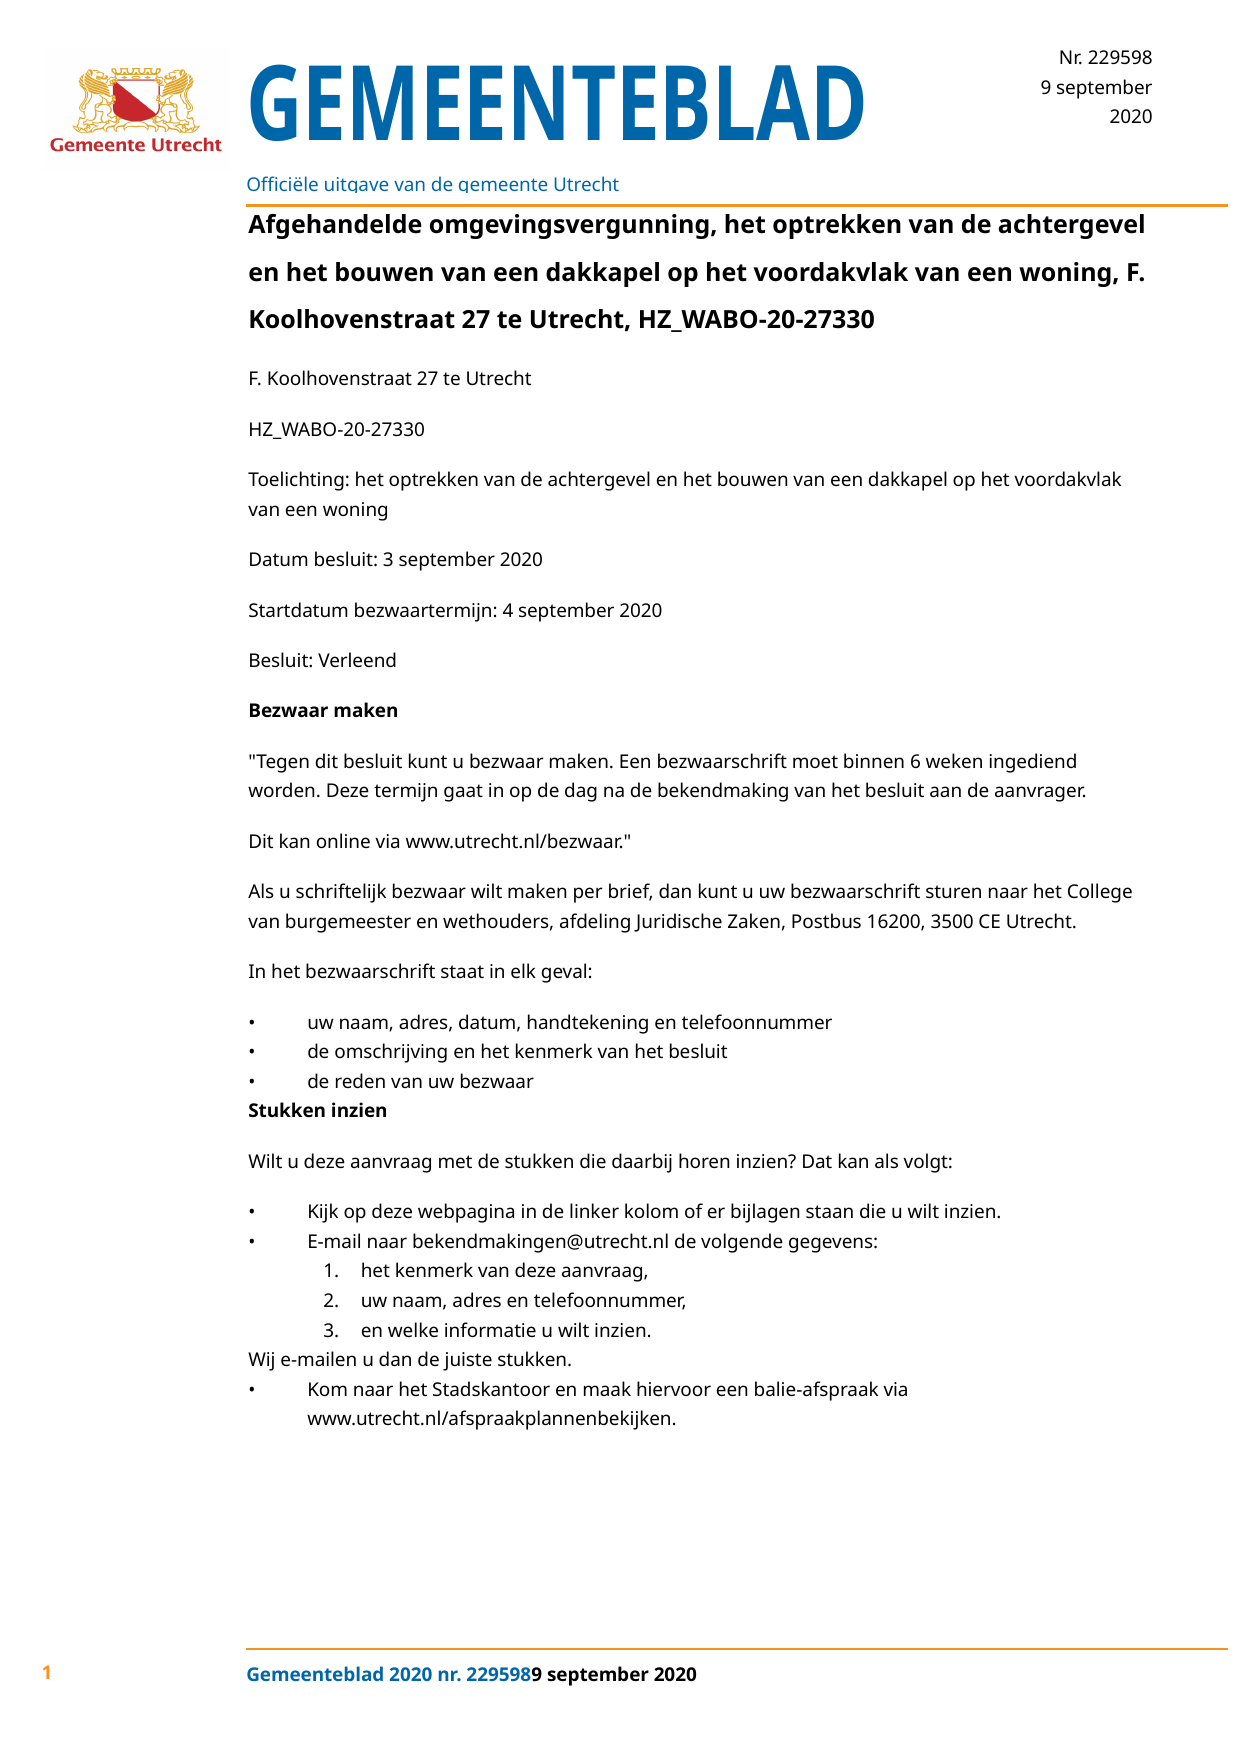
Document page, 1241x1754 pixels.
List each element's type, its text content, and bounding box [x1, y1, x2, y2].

list E-mail naar bekendmakingen@utrecht.nl de volgende gegevens: [248, 1228, 1152, 1254]
text Dit kan online via www.utrecht.nl/bezwaar." [248, 828, 1152, 854]
text "Tegen dit besluit kunt u bezwaar maken. Een bezwaarschrift moet binnen 6 weken ingediend worden. Deze termijn gaat in op de dag na de bekendmaking van het besluit aan de aanvrager. [248, 748, 1152, 803]
list de reden van uw bezwaar [248, 1068, 1152, 1094]
text Besluit: Verleend [248, 647, 1152, 673]
list en welke informatie u wilt inzien. [323, 1317, 1152, 1342]
list Kijk op deze webpagina in de linker kolom of er bijlagen staan die u wilt inzien. [248, 1198, 1152, 1224]
list uw naam, adres en telefoonnummer, [323, 1287, 1152, 1313]
text Wij e-mailen u dan de juiste stukken. [248, 1346, 1152, 1372]
text In het bezwaarschrift staat in elk geval: [248, 958, 1152, 984]
list het kenmerk van deze aanvraag, [323, 1258, 1152, 1283]
text HZ_WABO-20-27330 [248, 416, 1152, 442]
text Toelichting: het optrekken van de achtergevel en het bouwen van een dakkapel op het voordakvlak van een woning [248, 466, 1152, 522]
list de omschrijving en het kenmerk van het besluit [248, 1038, 1152, 1064]
text Datum besluit: 3 september 2020 [248, 546, 1152, 572]
text Startdatum bezwaartermijn: 4 september 2020 [248, 597, 1152, 622]
text Als u schriftelijk bezwaar wilt maken per brief, dan kunt u uw bezwaarschrift sturen naar het College van burgemeester en wethouders, afdeling Juridische Zaken, Postbus 16200, 3500 CE Utrecht. [248, 878, 1152, 934]
picture [41, 47, 231, 172]
text Bezwaar maken [248, 698, 1152, 723]
list uw naam, adres, datum, handtekening en telefoonnummer [248, 1009, 1152, 1034]
text F. Koolhovenstraat 27 te Utrecht [248, 366, 1152, 391]
text Wilt u deze aanvraag met de stukken die daarbij horen inzien? Dat kan als volgt: [248, 1148, 1152, 1174]
list Kom naar het Stadskantoor en maak hiervoor een balie-afspraak via www.utrecht.nl/afspraakplannenbekijken. [248, 1376, 1152, 1431]
text Afgehandelde omgevingsvergunning, het optrekken van de achtergevel en het bouwen van een dakkapel op het voordakvlak van een woning, F. Koolhovenstraat 27 te Utrecht, HZ_WABO-20-27330 [248, 207, 1152, 336]
text Stukken inzien [248, 1098, 1152, 1123]
